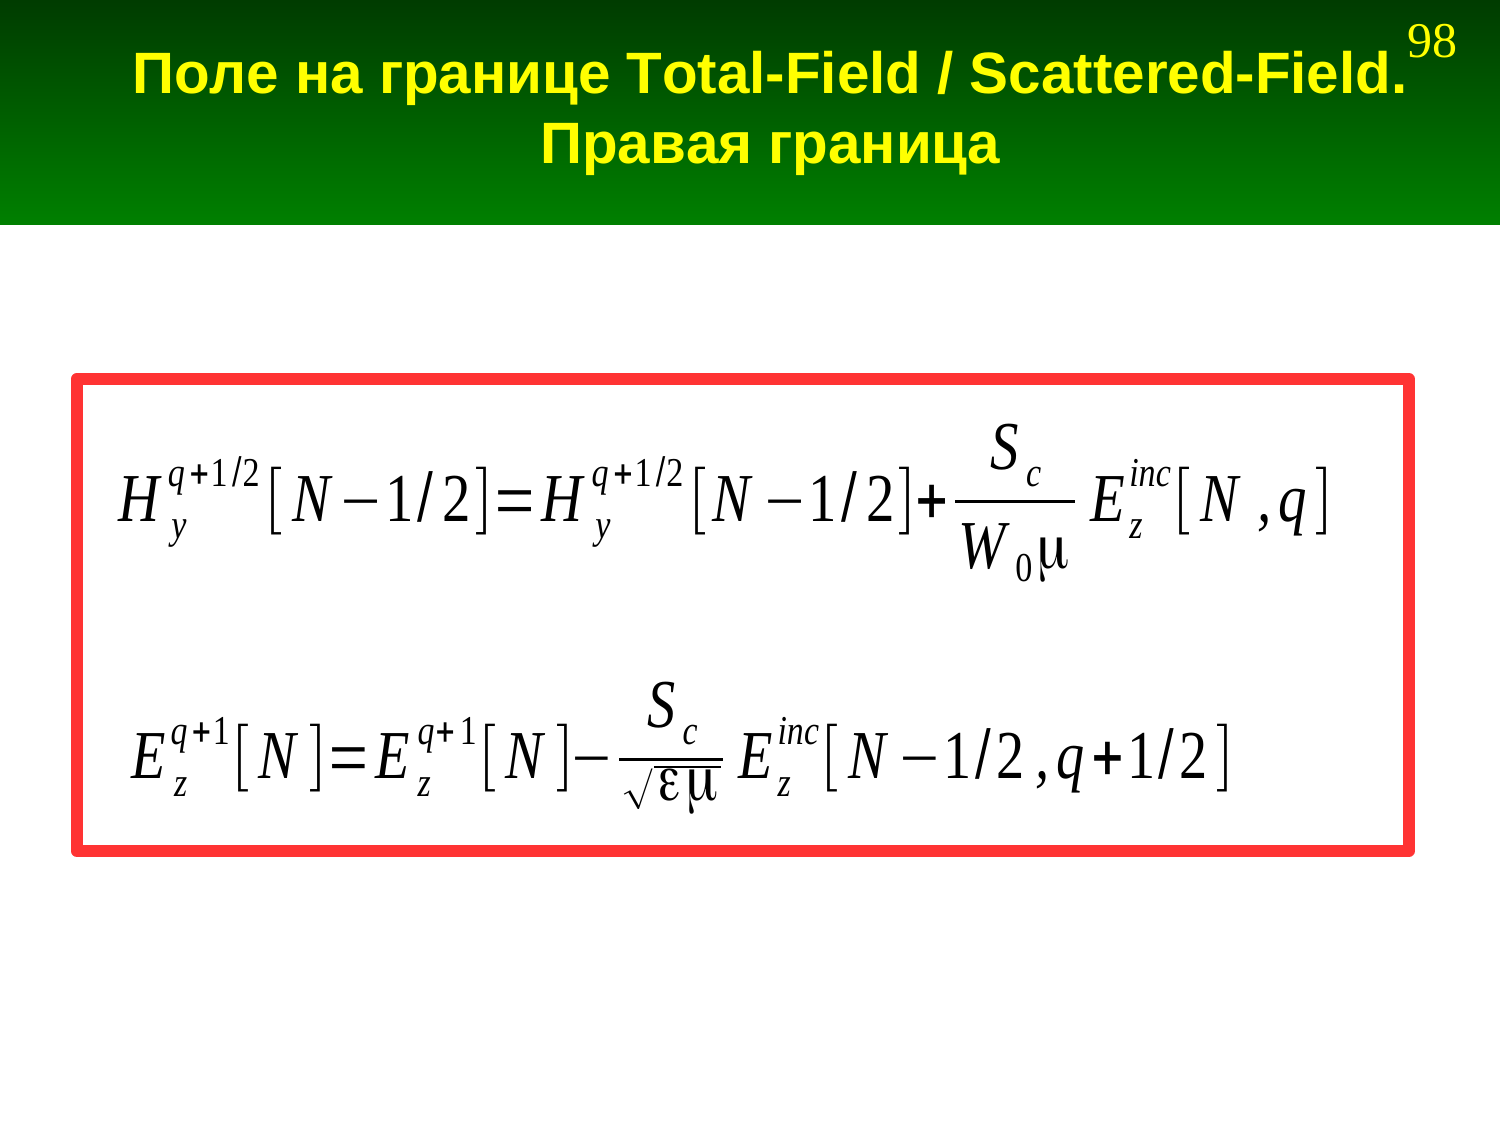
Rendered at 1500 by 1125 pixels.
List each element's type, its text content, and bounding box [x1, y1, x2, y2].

chart [100, 409, 1343, 592]
title Поле на границе Total-Field / Scattered-Field. Правая граница [100, 7, 1441, 204]
chart [114, 667, 1244, 821]
